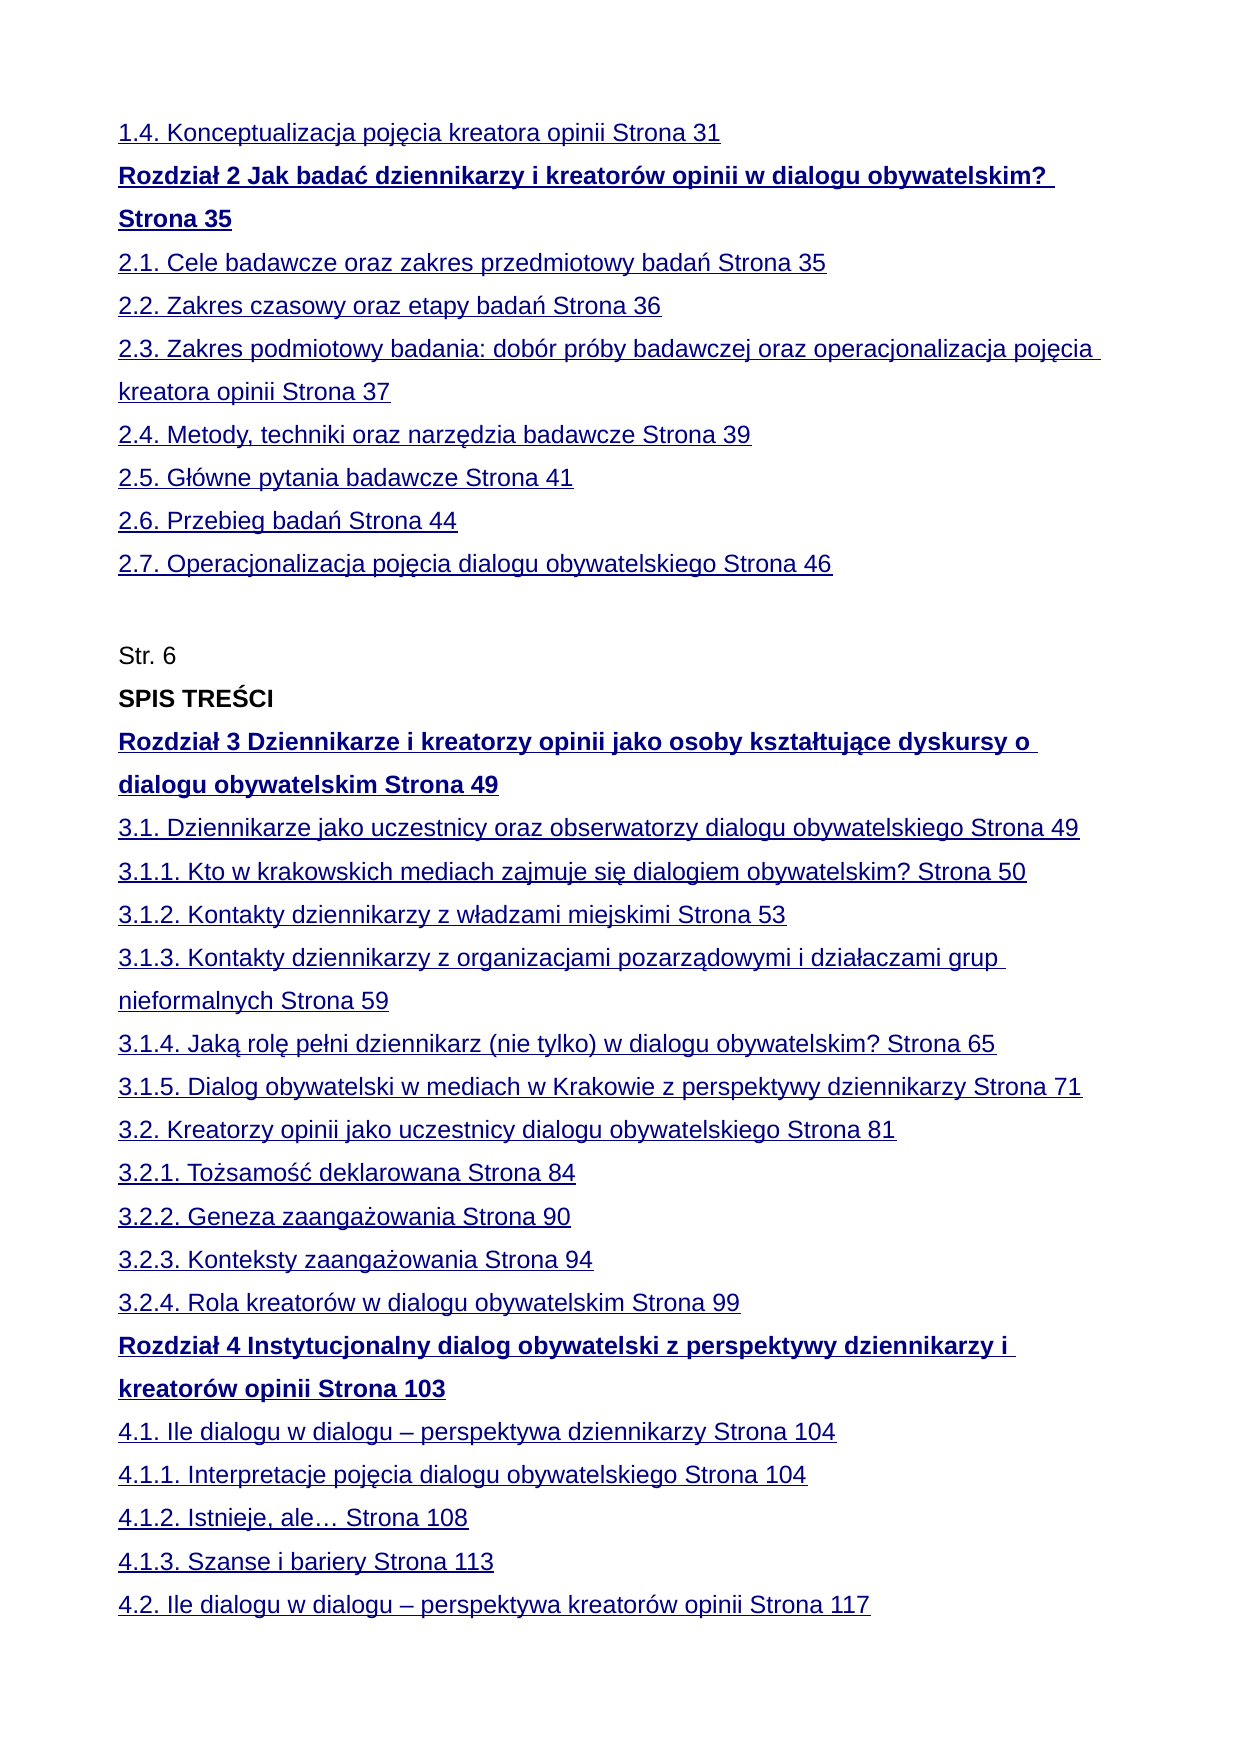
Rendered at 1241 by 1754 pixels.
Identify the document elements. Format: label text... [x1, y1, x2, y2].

text 2.2. Zakres czasowy oraz etapy badań Strona 36 [118, 291, 1122, 319]
text 3.2.4. Rola kreatorów w dialogu obywatelskim Strona 99 [118, 1288, 1122, 1317]
text 3.1.2. Kontakty dziennikarzy z władzami miejskimi Strona 53 [118, 900, 1122, 928]
text 3.2.1. Tożsamość deklarowana Strona 84 [118, 1158, 1122, 1187]
text 3.2.2. Geneza zaangażowania Strona 90 [118, 1202, 1122, 1230]
text 2.5. Główne pytania badawcze Strona 41 [118, 463, 1122, 492]
text 2.1. Cele badawcze oraz zakres przedmiotowy badań Strona 35 [118, 247, 1122, 276]
text 3.1.1. Kto w krakowskich mediach zajmuje się dialogiem obywatelskim? Strona 50 [118, 857, 1122, 885]
text 1.4. Konceptualizacja pojęcia kreatora opinii Strona 31 [118, 118, 1122, 147]
text 4.1.2. Istnieje, ale… Strona 108 [118, 1503, 1122, 1532]
text 3.2. Kreatorzy opinii jako uczestnicy dialogu obywatelskiego Strona 81 [118, 1115, 1122, 1144]
text 2.7. Operacjonalizacja pojęcia dialogu obywatelskiego Strona 46 [118, 549, 1122, 578]
text 4.2. Ile dialogu w dialogu – perspektywa kreatorów opinii Strona 117 [118, 1590, 1122, 1618]
text Rozdział 2 Jak badać dziennikarzy i kreatorów opinii w dialogu obywatelskim? Strona 35 [118, 161, 1122, 233]
text 4.1. Ile dialogu w dialogu – perspektywa dziennikarzy Strona 104 [118, 1417, 1122, 1446]
text SPIS TREŚCI [118, 684, 1122, 713]
text 3.2.3. Konteksty zaangażowania Strona 94 [118, 1245, 1122, 1273]
text 2.4. Metody, techniki oraz narzędzia badawcze Strona 39 [118, 420, 1122, 449]
text 2.6. Przebieg badań Strona 44 [118, 506, 1122, 535]
text 3.1.3. Kontakty dziennikarzy z organizacjami pozarządowymi i działaczami grup nieformalnych Strona 59 [118, 943, 1122, 1015]
text 2.3. Zakres podmiotowy badania: dobór próby badawczej oraz operacjonalizacja pojęcia kreatora opinii Strona 37 [118, 334, 1122, 406]
text Rozdział 3 Dziennikarze i kreatorzy opinii jako osoby kształtujące dyskursy o dialogu obywatelskim Strona 49 [118, 727, 1122, 799]
text 3.1.4. Jaką rolę pełni dziennikarz (nie tylko) w dialogu obywatelskim? Strona 65 [118, 1029, 1122, 1058]
text 3.1. Dziennikarze jako uczestnicy oraz obserwatorzy dialogu obywatelskiego Strona 49 [118, 813, 1122, 842]
text Str. 6 [118, 641, 1122, 670]
text Rozdział 4 Instytucjonalny dialog obywatelski z perspektywy dziennikarzy i kreatorów opinii Strona 103 [118, 1331, 1122, 1403]
text 3.1.5. Dialog obywatelski w mediach w Krakowie z perspektywy dziennikarzy Strona 71 [118, 1072, 1122, 1101]
text 4.1.1. Interpretacje pojęcia dialogu obywatelskiego Strona 104 [118, 1460, 1122, 1489]
text 4.1.3. Szanse i bariery Strona 113 [118, 1547, 1122, 1575]
